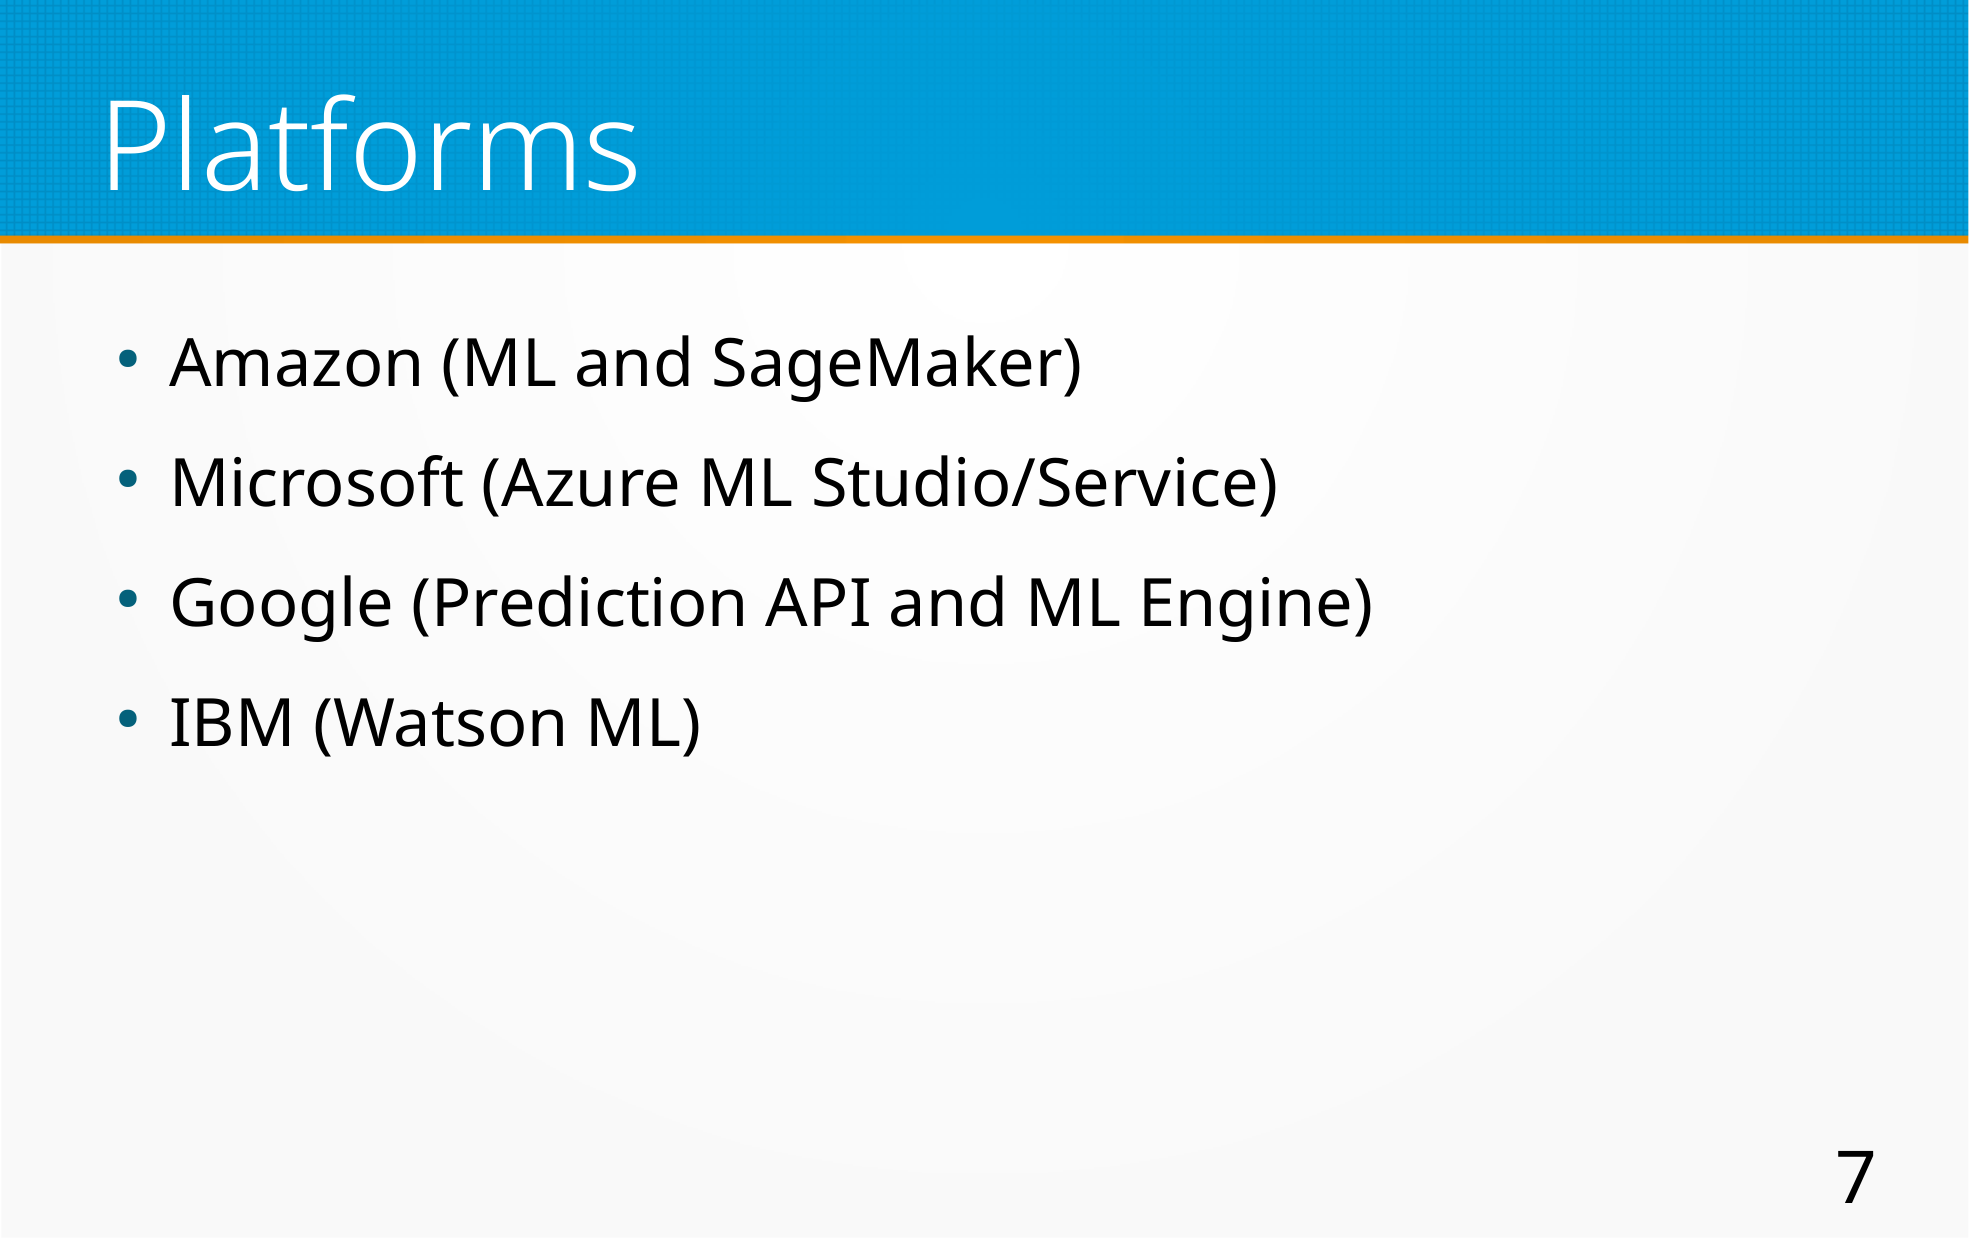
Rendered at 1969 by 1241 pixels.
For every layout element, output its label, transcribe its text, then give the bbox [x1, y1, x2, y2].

title Platforms [98, 19, 1870, 227]
text_box 7 [1830, 1127, 1966, 1224]
list Amazon (ML and SageMaker) Microsoft (Azure ML Studio/Service) Google (Prediction API and ML Engine) IBM (Watson ML) [98, 315, 1861, 1081]
picture [0, 236, 1969, 1241]
